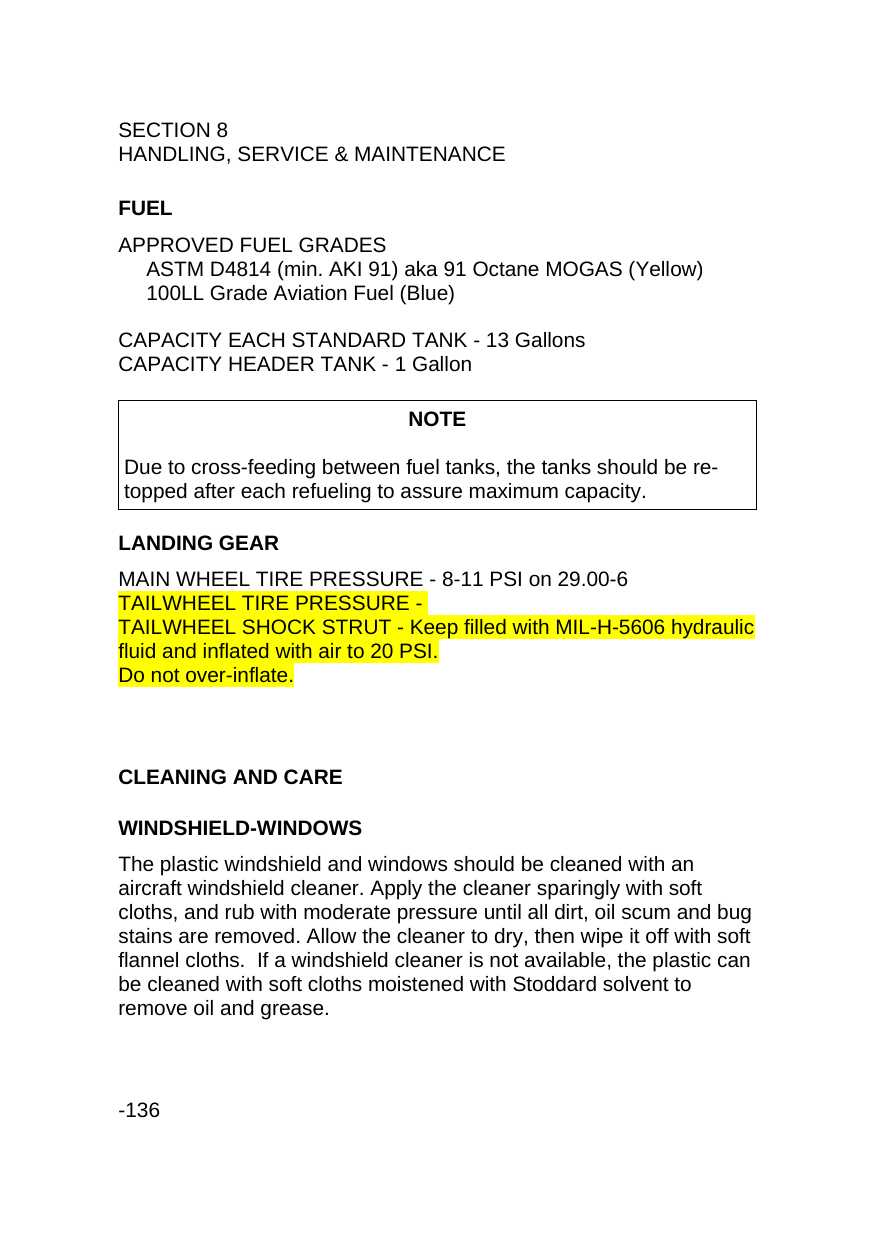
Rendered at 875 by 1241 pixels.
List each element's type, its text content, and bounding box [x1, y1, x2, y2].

table_header NOTE Due to cross-feeding between fuel tanks, the tanks should be re-topped after each refueling to assure maximum capacity. [119, 401, 756, 508]
subtitle LANDING GEAR [118, 530, 756, 554]
text The plastic windshield and windows should be cleaned with an aircraft windshield cleaner. Apply the cleaner sparingly with soft cloths, and rub with moderate pressure until all dirt, oil scum and bug stains are removed. Allow the cleaner to dry, then wipe it off with soft flannel cloths. If a windshield cleaner is not available, the plastic can be cleaned with soft cloths moistened with Stoddard solvent to remove oil and grease. [118, 852, 756, 1020]
text 100LL Grade Aviation Fuel (Blue) [146, 280, 756, 304]
text TAILWHEEL SHOCK STRUT - Keep filled with MIL-H-5606 hydraulic fluid and inflated with air to 20 PSI. [118, 615, 756, 663]
text ASTM D4814 (min. AKI 91) aka 91 Octane MOGAS (Yellow) [146, 256, 756, 280]
text MAIN WHEEL TIRE PRESSURE - 8-11 PSI on 29.00-6 [118, 567, 756, 591]
text APPROVED FUEL GRADES [118, 232, 756, 256]
text TAILWHEEL TIRE PRESSURE - [118, 591, 756, 615]
subtitle CLEANING AND CARE [118, 765, 756, 789]
text CAPACITY HEADER TANK - 1 Gallon [118, 352, 756, 376]
text Do not over-inflate. [118, 663, 756, 687]
text CAPACITY EACH STANDARD TANK - 13 Gallons [118, 328, 756, 352]
subtitle FUEL [118, 196, 756, 220]
subtitle WINDSHIELD-WINDOWS [118, 816, 756, 840]
